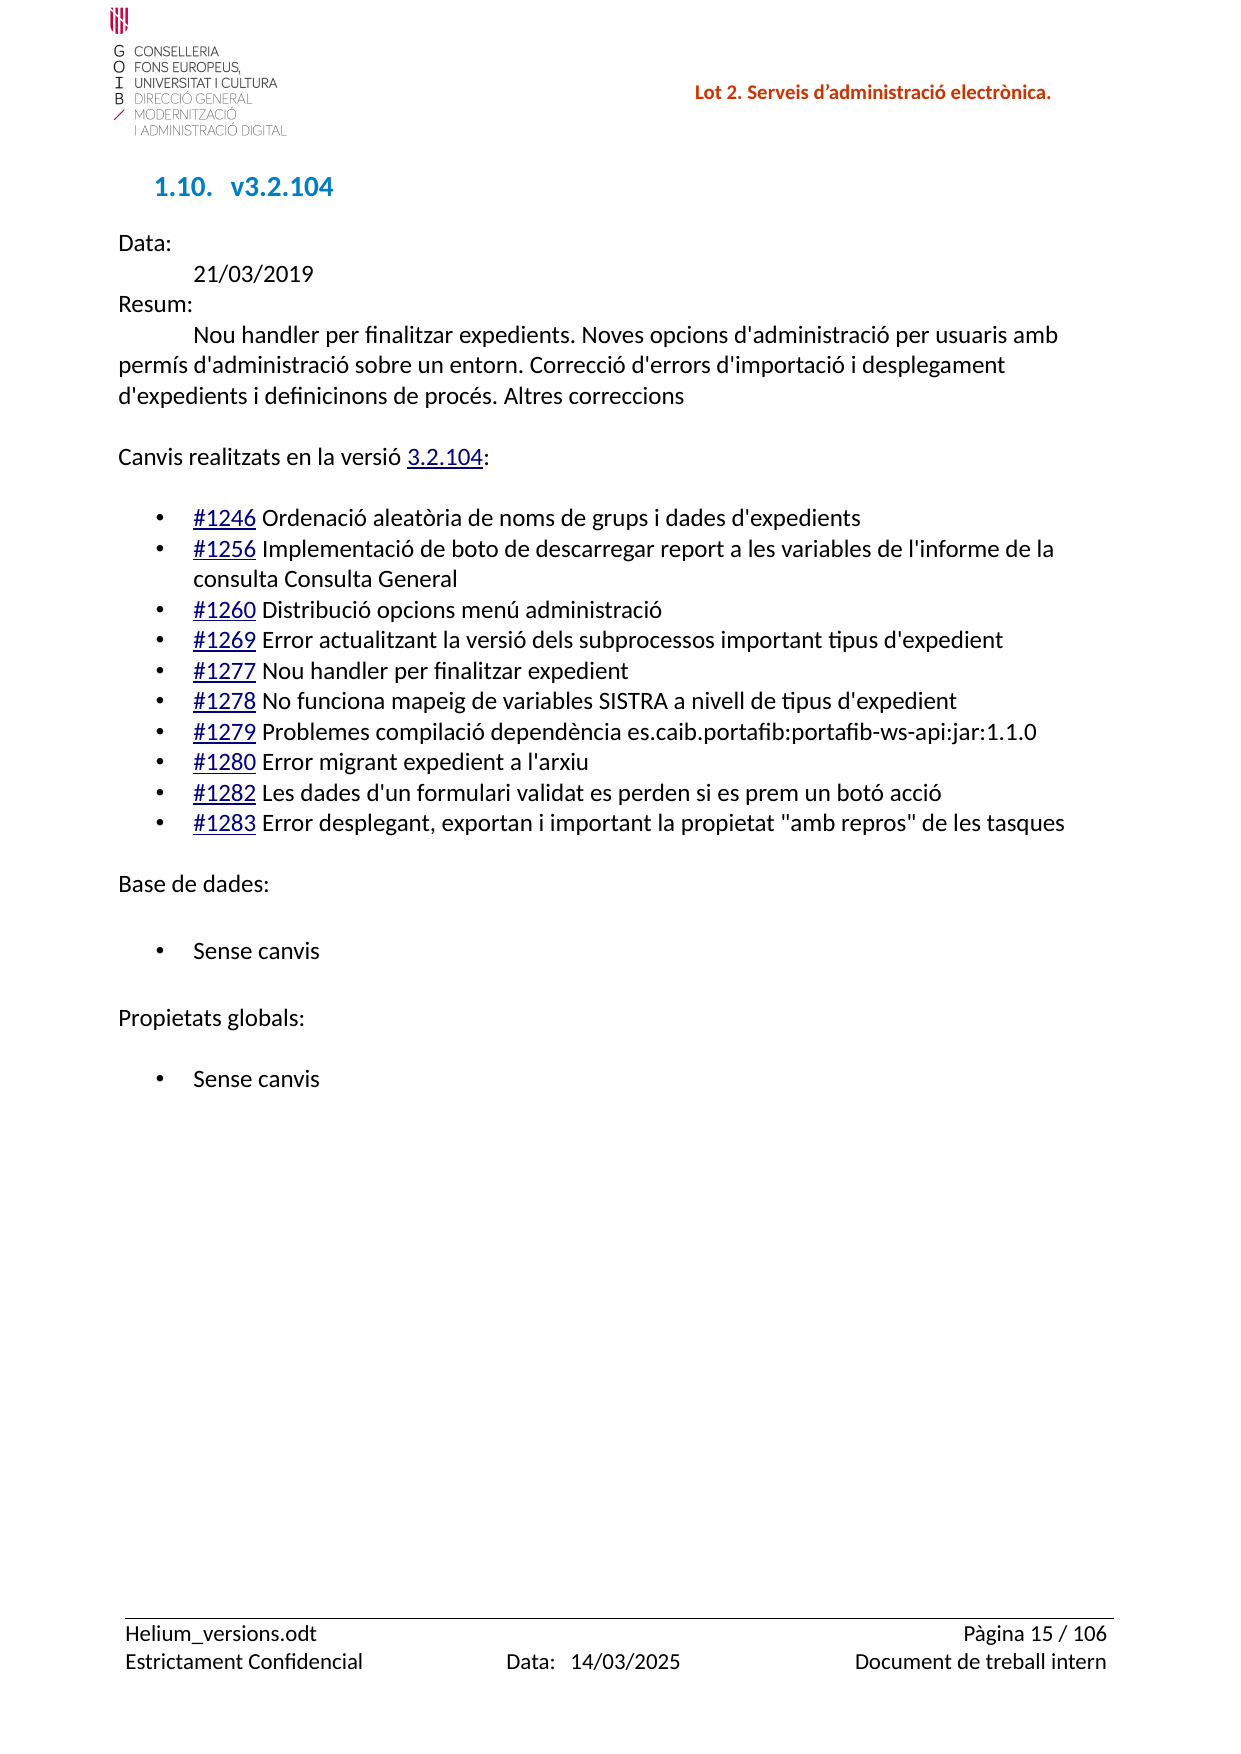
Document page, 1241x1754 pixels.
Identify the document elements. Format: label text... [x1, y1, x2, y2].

list #1256 Implementació de boto de descarregar report a les variables de l'informe de la consulta Consulta General [156, 533, 1122, 594]
list #1279 Problemes compilació dependència es.caib.portafib:portafib-ws-api:jar:1.1.0 [156, 716, 1122, 746]
list #1278 No funciona mapeig de variables SISTRA a nivell de tipus d'expedient [156, 685, 1122, 716]
list #1277 Nou handler per finalitzar expedient [156, 655, 1122, 685]
text Base de dades: [118, 868, 1122, 899]
list Sense canvis [156, 1063, 1122, 1094]
list #1282 Les dades d'un formulari validat es perden si es prem un botó acció [156, 777, 1122, 807]
text Canvis realitzats en la versió 3.2.104: [118, 441, 1122, 472]
list Sense canvis [156, 936, 1122, 966]
list #1269 Error actualitzant la versió dels subprocessos important tipus d'expedient [156, 624, 1122, 655]
text Resum: [118, 289, 1122, 319]
picture [100, 0, 297, 144]
list #1246 Ordenació aleatòria de noms de grups i dades d'expedients [156, 502, 1122, 533]
list #1280 Error migrant expedient a l'arxiu [156, 746, 1122, 777]
text 21/03/2019 [118, 258, 1122, 289]
list #1283 Error desplegant, exportan i important la propietat "amb repros" de les tasques [156, 807, 1122, 838]
text Data: [118, 228, 1122, 258]
text Nou handler per finalitzar expedients. Noves opcions d'administració per usuaris amb permís d'administració sobre un entorn. Correcció d'errors d'importació i desplegament d'expedients i definicinons de procés. Altres correccions [118, 319, 1122, 411]
subtitle v3.2.104 [153, 168, 1122, 204]
list #1260 Distribució opcions menú administració [156, 594, 1122, 624]
text Propietats globals: [118, 1002, 1122, 1033]
